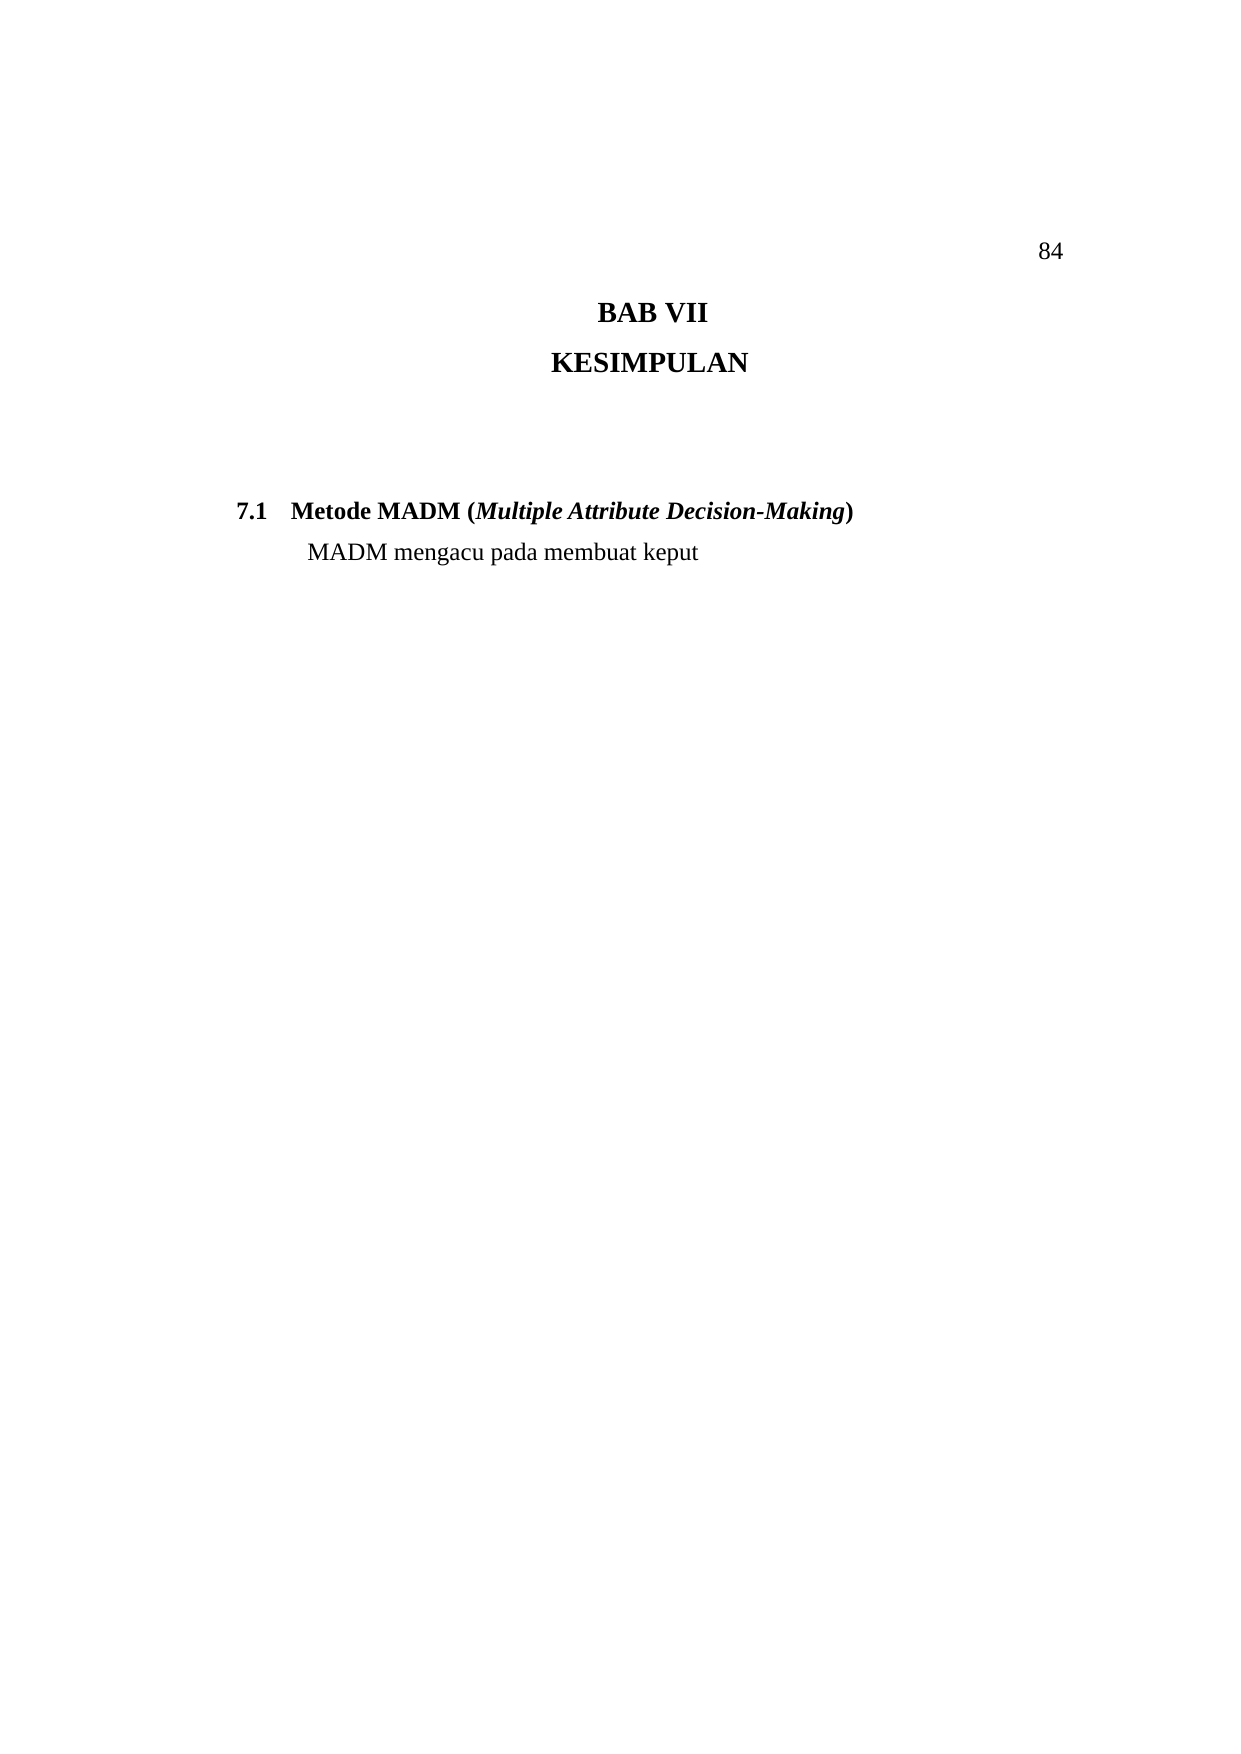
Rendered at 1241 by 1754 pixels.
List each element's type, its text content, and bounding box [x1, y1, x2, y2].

subtitle Bab VII KESIMPULAN [236, 295, 1063, 379]
text MADM mengacu pada membuat keput [236, 537, 1063, 565]
subtitle Metode MADM (Multiple Attribute Decision-Making) [236, 496, 1063, 525]
